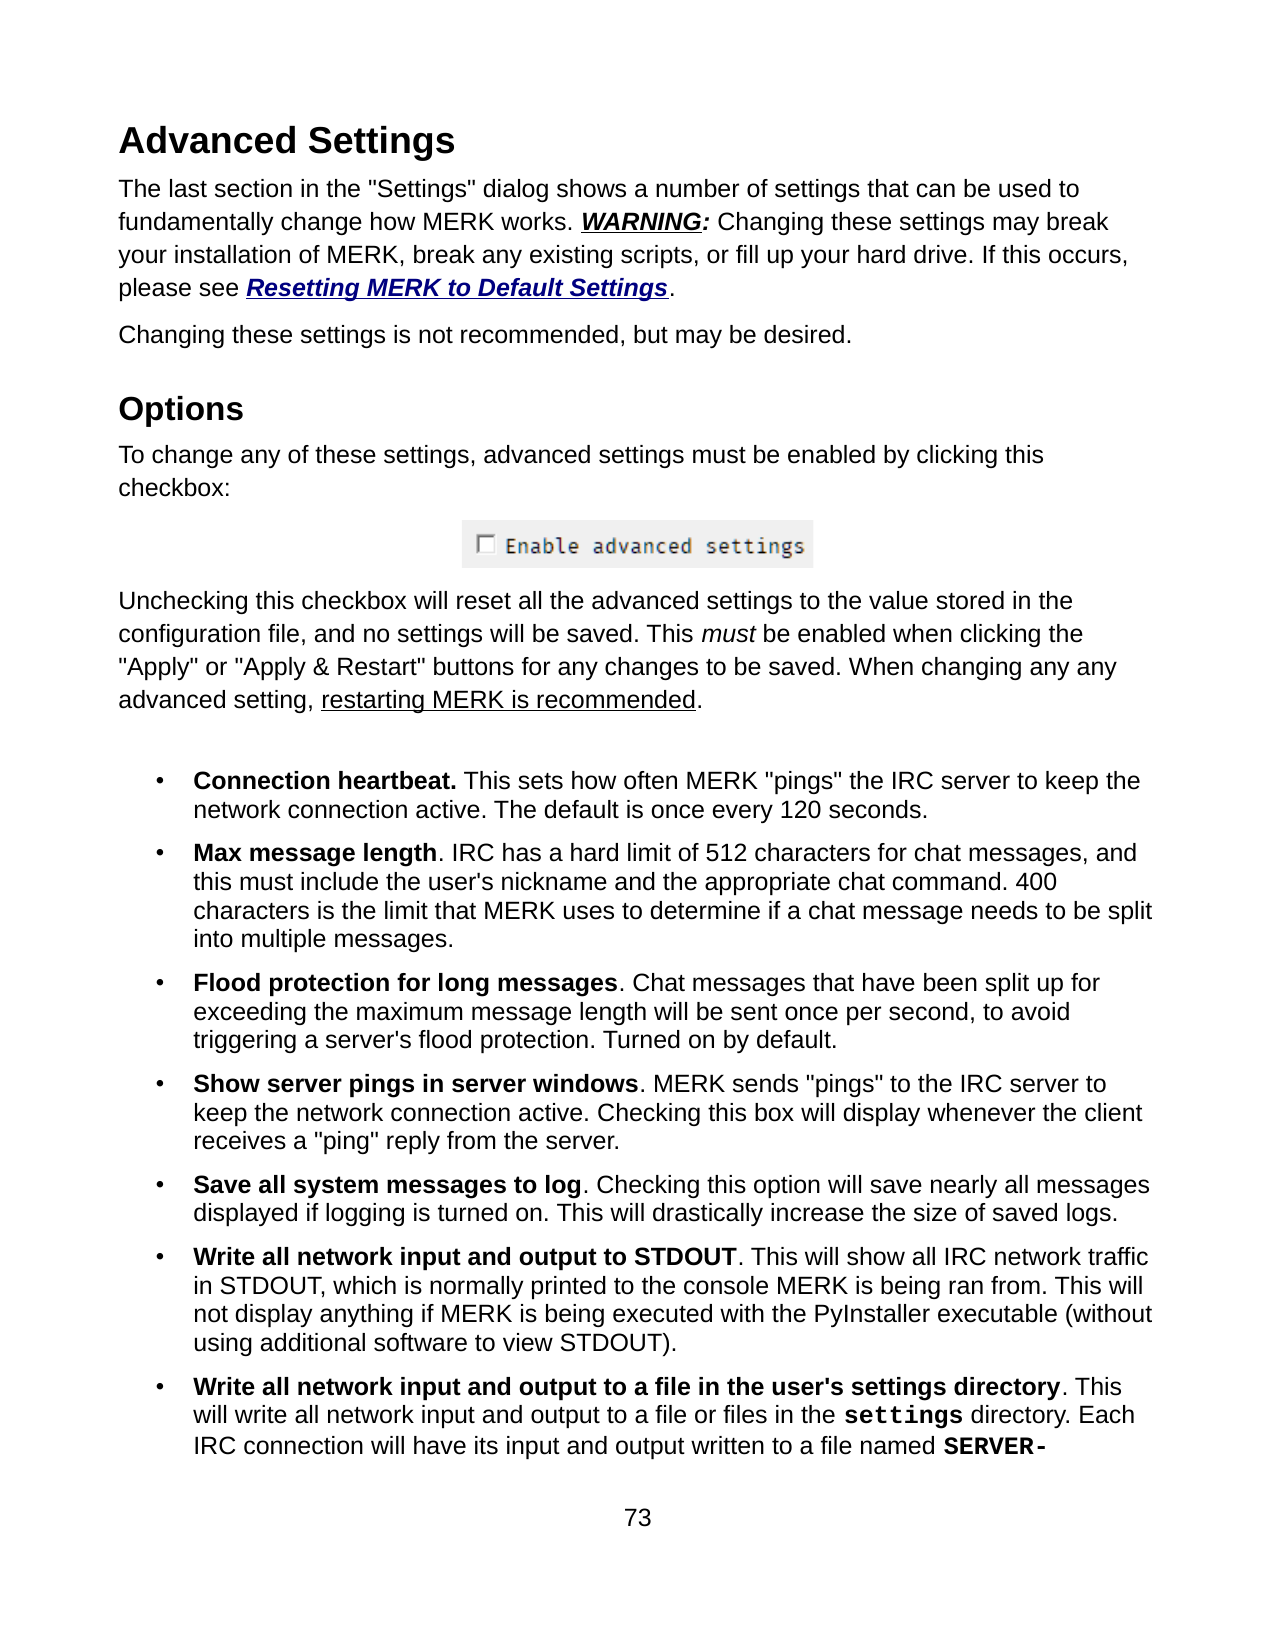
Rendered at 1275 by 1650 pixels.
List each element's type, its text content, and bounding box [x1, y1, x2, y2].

picture [461, 520, 814, 568]
subtitle Options [118, 389, 1157, 427]
list Show server pings in server windows. MERK sends "pings" to the IRC server to keep the network connection active. Checking this box will display whenever the client receives a "ping" reply from the server. [156, 1069, 1157, 1155]
list Write all network input and output to a file in the user's settings directory. This will write all network input and output to a file or files in the settings directory. Each IRC connection will have its input and output written to a file named SERVER- [156, 1371, 1157, 1462]
list Save all system messages to log. Checking this option will save nearly all messages displayed if logging is turned on. This will drastically increase the size of saved logs. [156, 1169, 1157, 1227]
list Max message length. IRC has a hard limit of 512 characters for chat messages, and this must include the user's nickname and the appropriate chat command. 400 characters is the limit that MERK uses to determine if a chat message needs to be split into multiple messages. [156, 838, 1157, 953]
list Write all network input and output to STDOUT. This will show all IRC network traffic in STDOUT, which is normally printed to the console MERK is being ran from. This will not display anything if MERK is being executed with the PyInstaller executable (without using additional software to view STDOUT). [156, 1242, 1157, 1357]
text The last section in the "Settings" dialog shows a number of settings that can be used to fundamentally change how MERK works. WARNING: Changing these settings may break your installation of MERK, break any existing scripts, or fill up your hard drive. If this occurs, please see Resetting MERK to Default Settings. [118, 174, 1157, 302]
list Flood protection for long messages. Chat messages that have been split up for exceeding the maximum message length will be sent once per second, to avoid triggering a server's flood protection. Turned on by default. [156, 968, 1157, 1054]
subtitle Advanced Settings [118, 118, 1157, 161]
text To change any of these settings, advanced settings must be enabled by clicking this checkbox: [118, 440, 1157, 502]
text Unchecking this checkbox will reset all the advanced settings to the value stored in the configuration file, and no settings will be saved. This must be enabled when clicking the "Apply" or "Apply & Restart" buttons for any changes to be saved. When changing any any advanced setting, restarting MERK is recommended. [118, 586, 1157, 747]
list Connection heartbeat. This sets how often MERK "pings" the IRC server to keep the network connection active. The default is once every 120 seconds. [156, 766, 1157, 823]
text Changing these settings is not recommended, but may be desired. [118, 320, 1157, 349]
